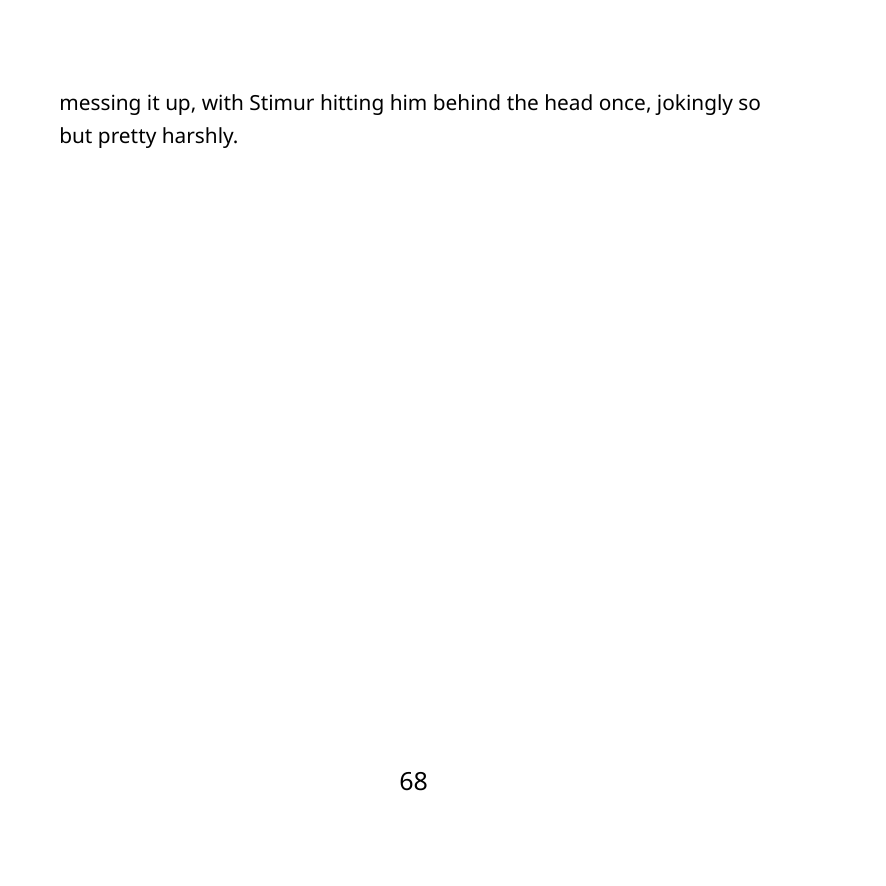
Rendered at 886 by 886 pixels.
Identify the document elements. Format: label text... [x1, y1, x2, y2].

text messing it up, with Stimur hitting him behind the head once, jokingly so but pretty harshly. [59, 88, 768, 149]
